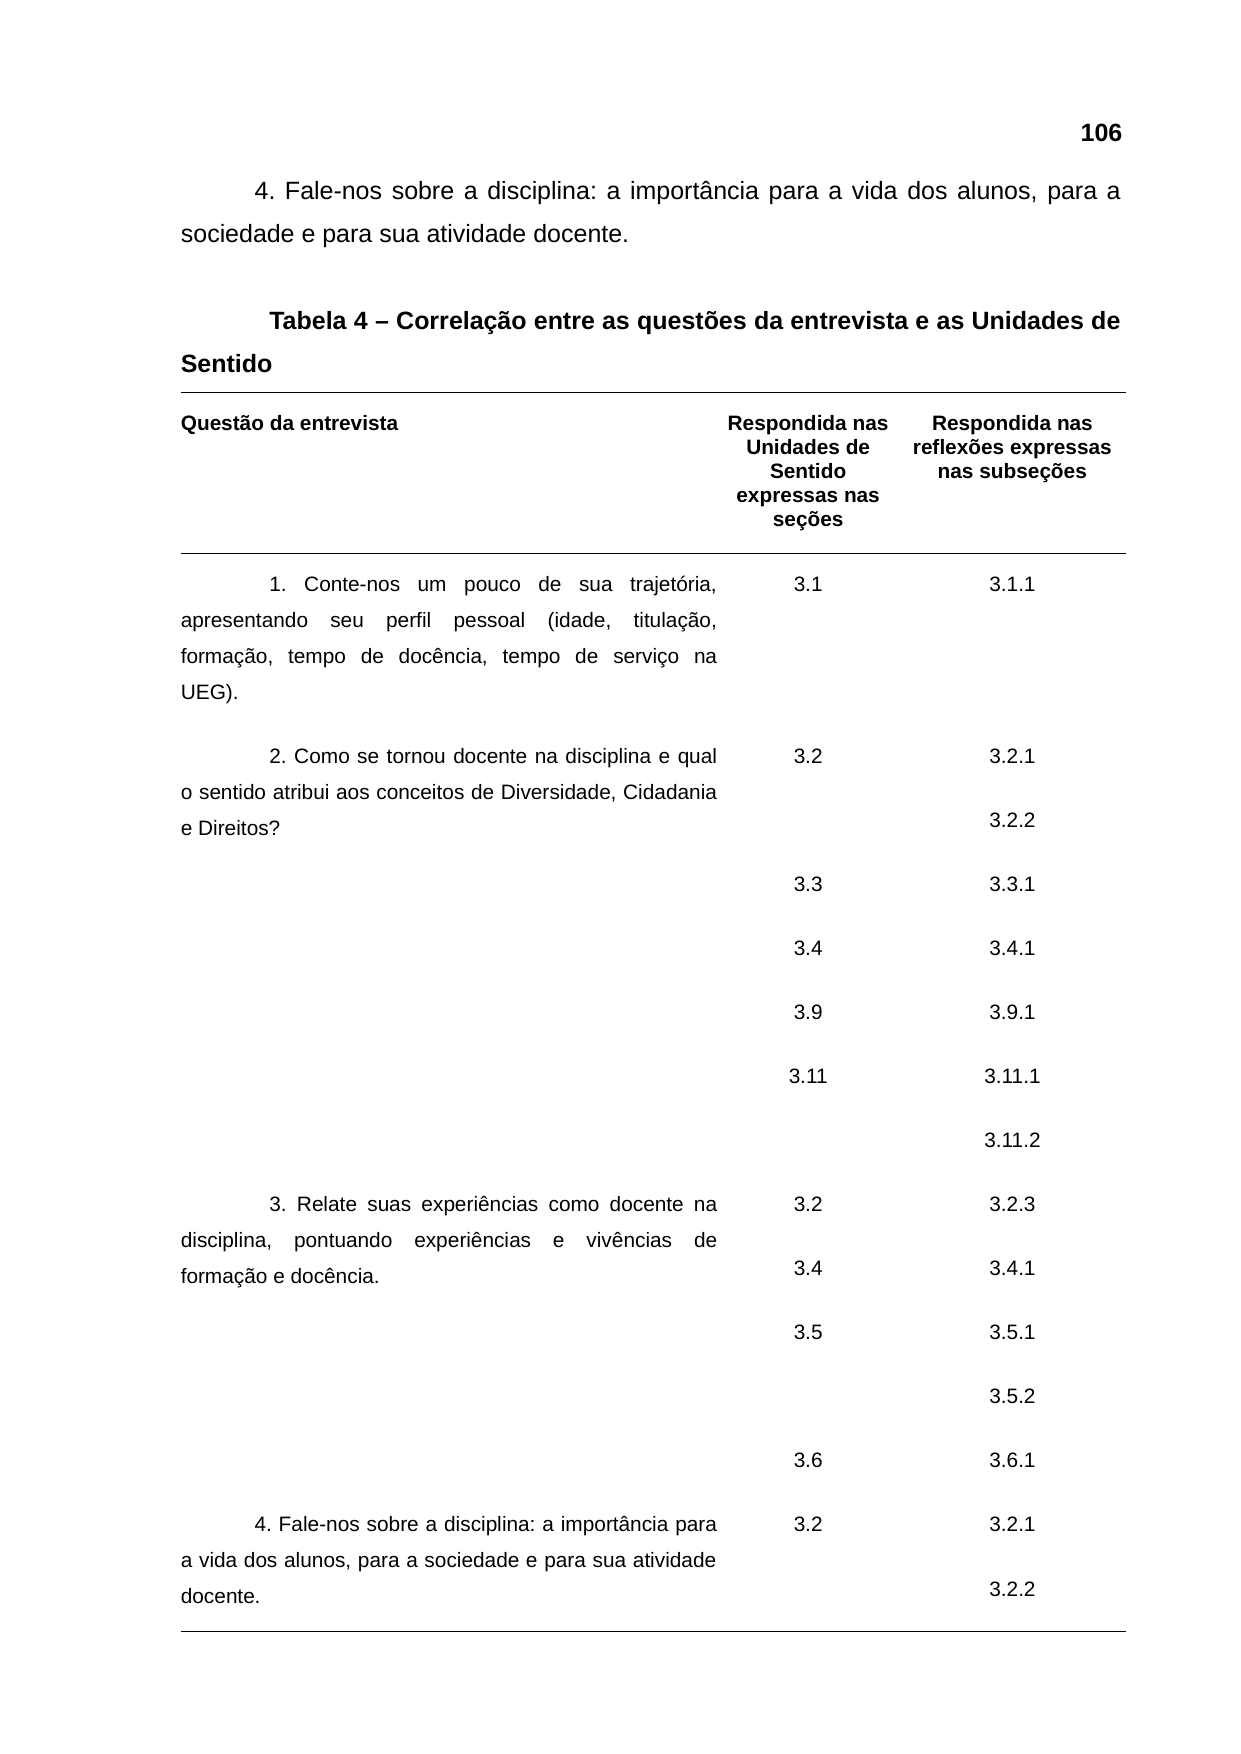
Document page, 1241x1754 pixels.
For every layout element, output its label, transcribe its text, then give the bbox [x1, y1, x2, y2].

text 4. Fale-nos sobre a disciplina: a importância para a vida dos alunos, para a sociedade e para sua atividade docente. [181, 176, 1122, 248]
table_cell 3.1.1 [899, 554, 1126, 726]
table_header Respondida nas reflexões expressas nas subseções [899, 393, 1126, 553]
table_cell 3.2 3.3 3.4 3.9 3.11 [717, 726, 898, 1174]
text Tabela 4 – Correlação entre as questões da entrevista e as Unidades de Sentido [181, 306, 1122, 378]
table_cell 1. Conte-nos um pouco de sua trajetória, apresentando seu perfil pessoal (idade, titulação, formação, tempo de docência, tempo de serviço na UEG). [181, 554, 717, 726]
table_cell 3.2 [717, 1495, 898, 1631]
table_cell 2. Como se tornou docente na disciplina e qual o sentido atribui aos conceitos de Diversidade, Cidadania e Direitos? [181, 726, 717, 1174]
table_cell 4. Fale-nos sobre a disciplina: a importância para a vida dos alunos, para a sociedade e para sua atividade docente. [181, 1495, 717, 1631]
table_cell 3.1 [717, 554, 898, 726]
table_cell 3.2.3 3.4.1 3.5.1 3.5.2 3.6.1 [899, 1174, 1126, 1494]
table_cell 3.2.1 3.2.2 [899, 1495, 1126, 1631]
table_header Respondida nas Unidades de Sentido expressas nas seções [717, 393, 898, 553]
table_cell 3.2.1 3.2.2 3.3.1 3.4.1 3.9.1 3.11.1 3.11.2 [899, 726, 1126, 1174]
table_cell 3. Relate suas experiências como docente na disciplina, pontuando experiências e vivências de formação e docência. [181, 1174, 717, 1494]
table_header Questão da entrevista [181, 393, 717, 553]
table_cell 3.2 3.4 3.5 3.6 [717, 1174, 898, 1494]
